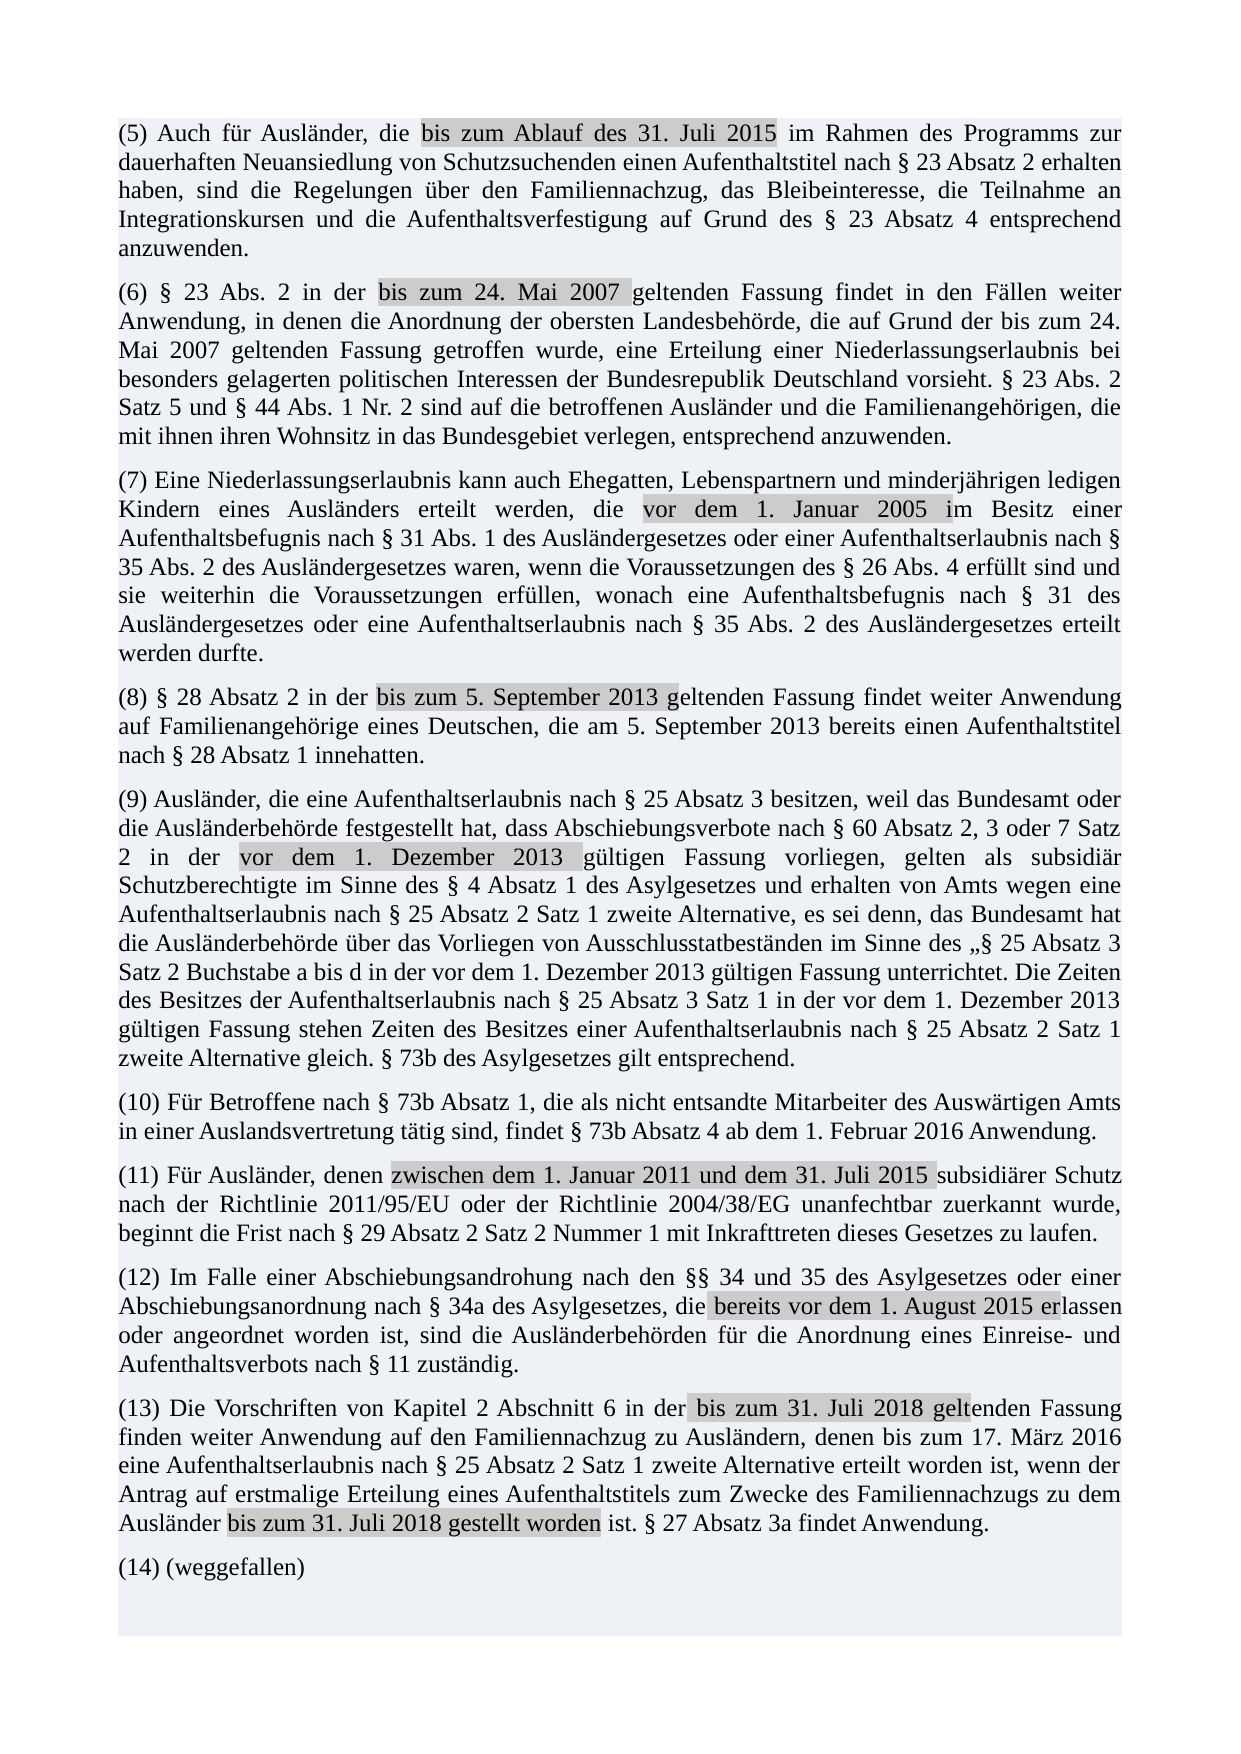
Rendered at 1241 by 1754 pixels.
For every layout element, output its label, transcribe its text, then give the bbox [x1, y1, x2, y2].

text (14) (weggefallen) [118, 1552, 1122, 1581]
text (12) Im Falle einer Abschiebungsandrohung nach den §§ 34 und 35 des Asylgesetzes oder einer Abschiebungsanordnung nach § 34a des Asylgesetzes, die bereits vor dem 1. August 2015 erlassen oder angeordnet worden ist, sind die Ausländerbehörden für die Anordnung eines Einreise- und Aufenthaltsverbots nach § 11 zuständig. [118, 1262, 1122, 1377]
text (6) § 23 Abs. 2 in der bis zum 24. Mai 2007 geltenden Fassung findet in den Fällen weiter Anwendung, in denen die Anordnung der obersten Landesbehörde, die auf Grund der bis zum 24. Mai 2007 geltenden Fassung getroffen wurde, eine Erteilung einer Niederlassungserlaubnis bei besonders gelagerten politischen Interessen der Bundesrepublik Deutschland vorsieht. § 23 Abs. 2 Satz 5 und § 44 Abs. 1 Nr. 2 sind auf die betroffenen Ausländer und die Familienangehörigen, die mit ihnen ihren Wohnsitz in das Bundesgebiet verlegen, entsprechend anzuwenden. [118, 277, 1122, 450]
text (5) Auch für Ausländer, die bis zum Ablauf des 31. Juli 2015 im Rahmen des Programms zur dauerhaften Neuansiedlung von Schutzsuchenden einen Aufenthaltstitel nach § 23 Absatz 2 erhalten haben, sind die Regelungen über den Familiennachzug, das Bleibeinteresse, die Teilnahme an Integrationskursen und die Aufenthaltsverfestigung auf Grund des § 23 Absatz 4 entsprechend anzuwenden. [118, 118, 1122, 262]
text (11) Für Ausländer, denen zwischen dem 1. Januar 2011 und dem 31. Juli 2015 subsidiärer Schutz nach der Richtlinie 2011/95/EU oder der Richtlinie 2004/38/EG unanfechtbar zuerkannt wurde, beginnt die Frist nach § 29 Absatz 2 Satz 2 Nummer 1 mit Inkrafttreten dieses Gesetzes zu laufen. [118, 1161, 1122, 1247]
text (7) Eine Niederlassungserlaubnis kann auch Ehegatten, Lebenspartnern und minderjährigen ledigen Kindern eines Ausländers erteilt werden, die vor dem 1. Januar 2005 im Besitz einer Aufenthaltsbefugnis nach § 31 Abs. 1 des Ausländergesetzes oder einer Aufenthaltserlaubnis nach § 35 Abs. 2 des Ausländergesetzes waren, wenn die Voraussetzungen des § 26 Abs. 4 erfüllt sind und sie weiterhin die Voraussetzungen erfüllen, wonach eine Aufenthaltsbefugnis nach § 31 des Ausländergesetzes oder eine Aufenthaltserlaubnis nach § 35 Abs. 2 des Ausländergesetzes erteilt werden durfte. [118, 466, 1122, 667]
text (13) Die Vorschriften von Kapitel 2 Abschnitt 6 in der bis zum 31. Juli 2018 geltenden Fassung finden weiter Anwendung auf den Familiennachzug zu Ausländern, denen bis zum 17. März 2016 eine Aufenthaltserlaubnis nach § 25 Absatz 2 Satz 1 zweite Alternative erteilt worden ist, wenn der Antrag auf erstmalige Erteilung eines Aufenthaltstitels zum Zwecke des Familiennachzugs zu dem Ausländer bis zum 31. Juli 2018 gestellt worden ist. § 27 Absatz 3a findet Anwendung. [118, 1393, 1122, 1537]
text (10) Für Betroffene nach § 73b Absatz 1, die als nicht entsandte Mitarbeiter des Auswärtigen Amts in einer Auslandsvertretung tätig sind, findet § 73b Absatz 4 ab dem 1. Februar 2016 Anwendung. [118, 1087, 1122, 1145]
text (9) Ausländer, die eine Aufenthaltserlaubnis nach § 25 Absatz 3 besitzen, weil das Bundesamt oder die Ausländerbehörde festgestellt hat, dass Abschiebungsverbote nach § 60 Absatz 2, 3 oder 7 Satz 2 in der vor dem 1. Dezember 2013 gültigen Fassung vorliegen, gelten als subsidiär Schutzberechtigte im Sinne des § 4 Absatz 1 des Asylgesetzes und erhalten von Amts wegen eine Aufenthaltserlaubnis nach § 25 Absatz 2 Satz 1 zweite Alternative, es sei denn, das Bundesamt hat die Ausländerbehörde über das Vorliegen von Ausschlusstatbeständen im Sinne des „§ 25 Absatz 3 Satz 2 Buchstabe a bis d in der vor dem 1. Dezember 2013 gültigen Fassung unterrichtet. Die Zeiten des Besitzes der Aufenthaltserlaubnis nach § 25 Absatz 3 Satz 1 in der vor dem 1. Dezember 2013 gültigen Fassung stehen Zeiten des Besitzes einer Aufenthaltserlaubnis nach § 25 Absatz 2 Satz 1 zweite Alternative gleich. § 73b des Asylgesetzes gilt entsprechend. [118, 784, 1122, 1072]
text (8) § 28 Absatz 2 in der bis zum 5. September 2013 geltenden Fassung findet weiter Anwendung auf Familienangehörige eines Deutschen, die am 5. September 2013 bereits einen Aufenthaltstitel nach § 28 Absatz 1 innehatten. [118, 682, 1122, 769]
